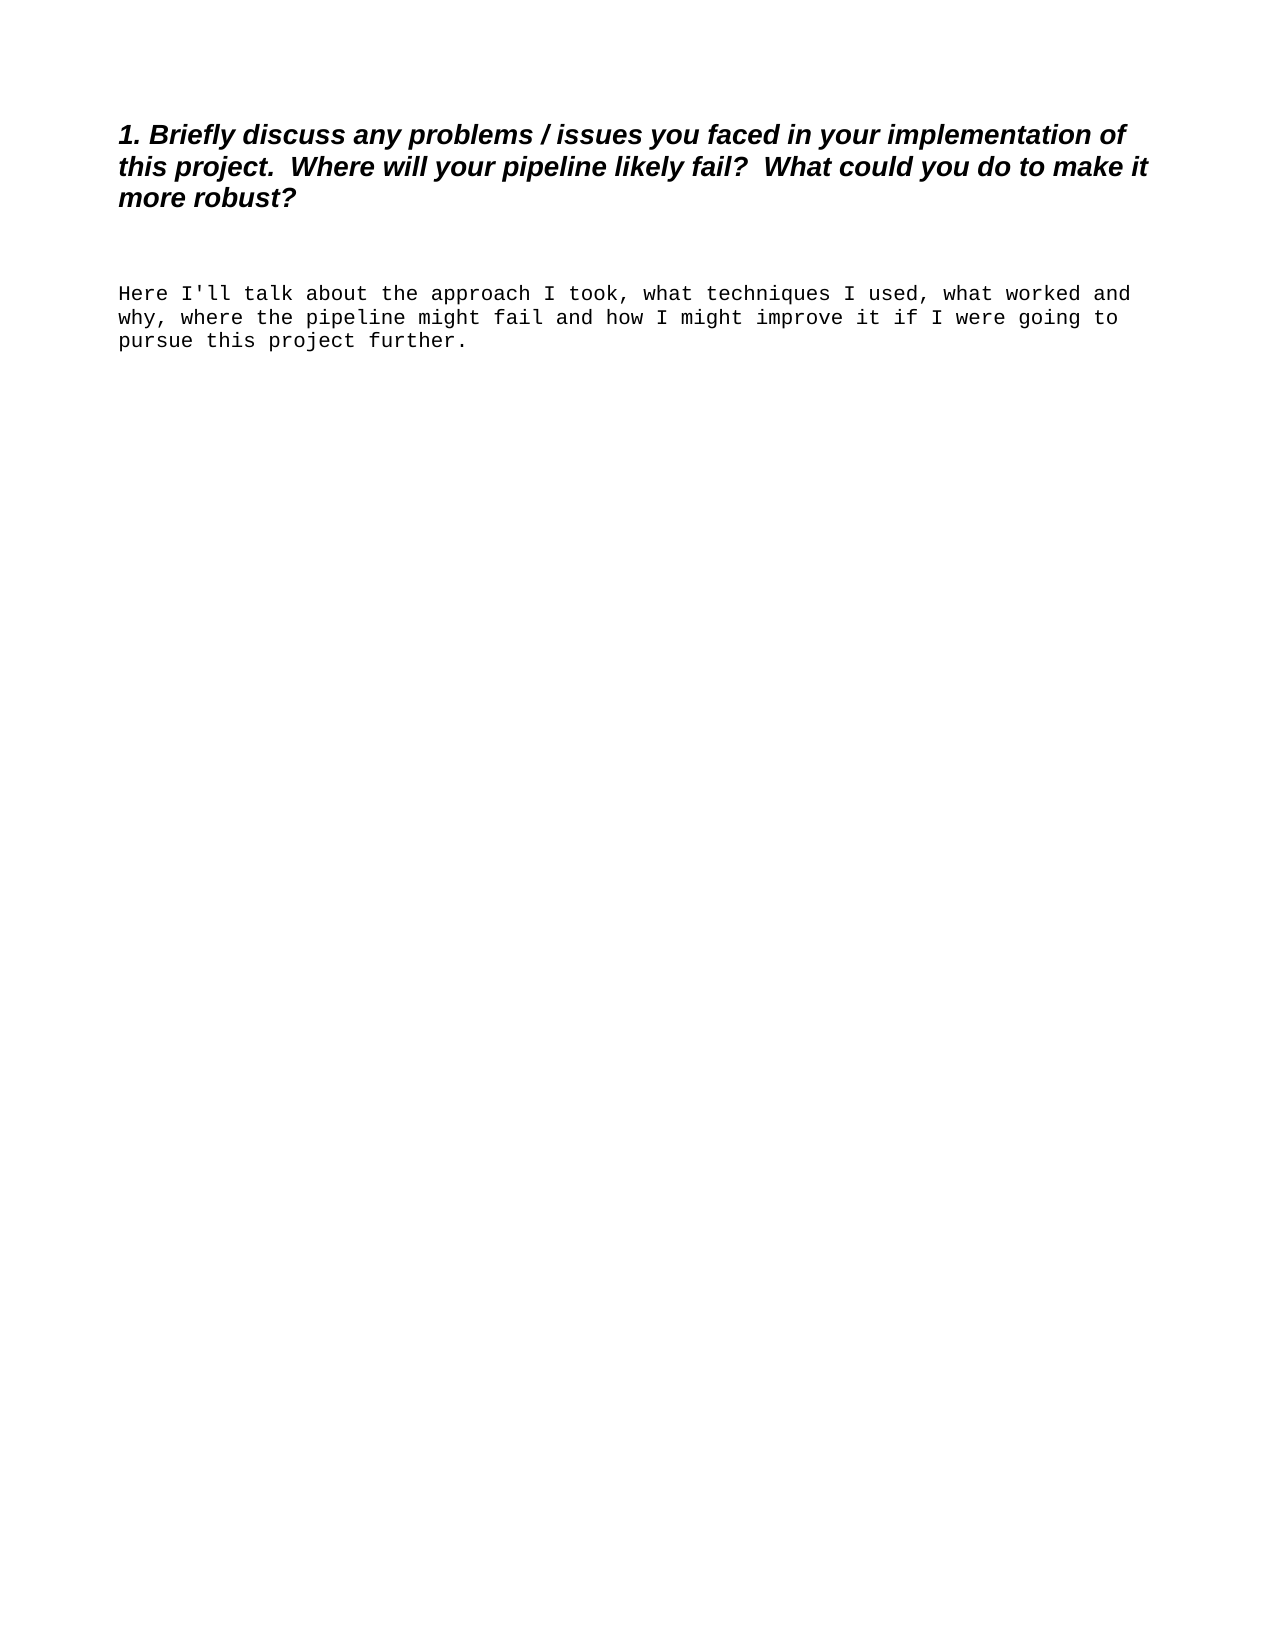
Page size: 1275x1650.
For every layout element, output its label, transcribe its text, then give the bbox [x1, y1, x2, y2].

subtitle 1. Briefly discuss any problems / issues you faced in your implementation of this project. Where will your pipeline likely fail? What could you do to make it more robust? [118, 118, 1157, 214]
text Here I'll talk about the approach I took, what techniques I used, what worked and why, where the pipeline might fail and how I might improve it if I were going to pursue this project further. [118, 283, 1157, 354]
